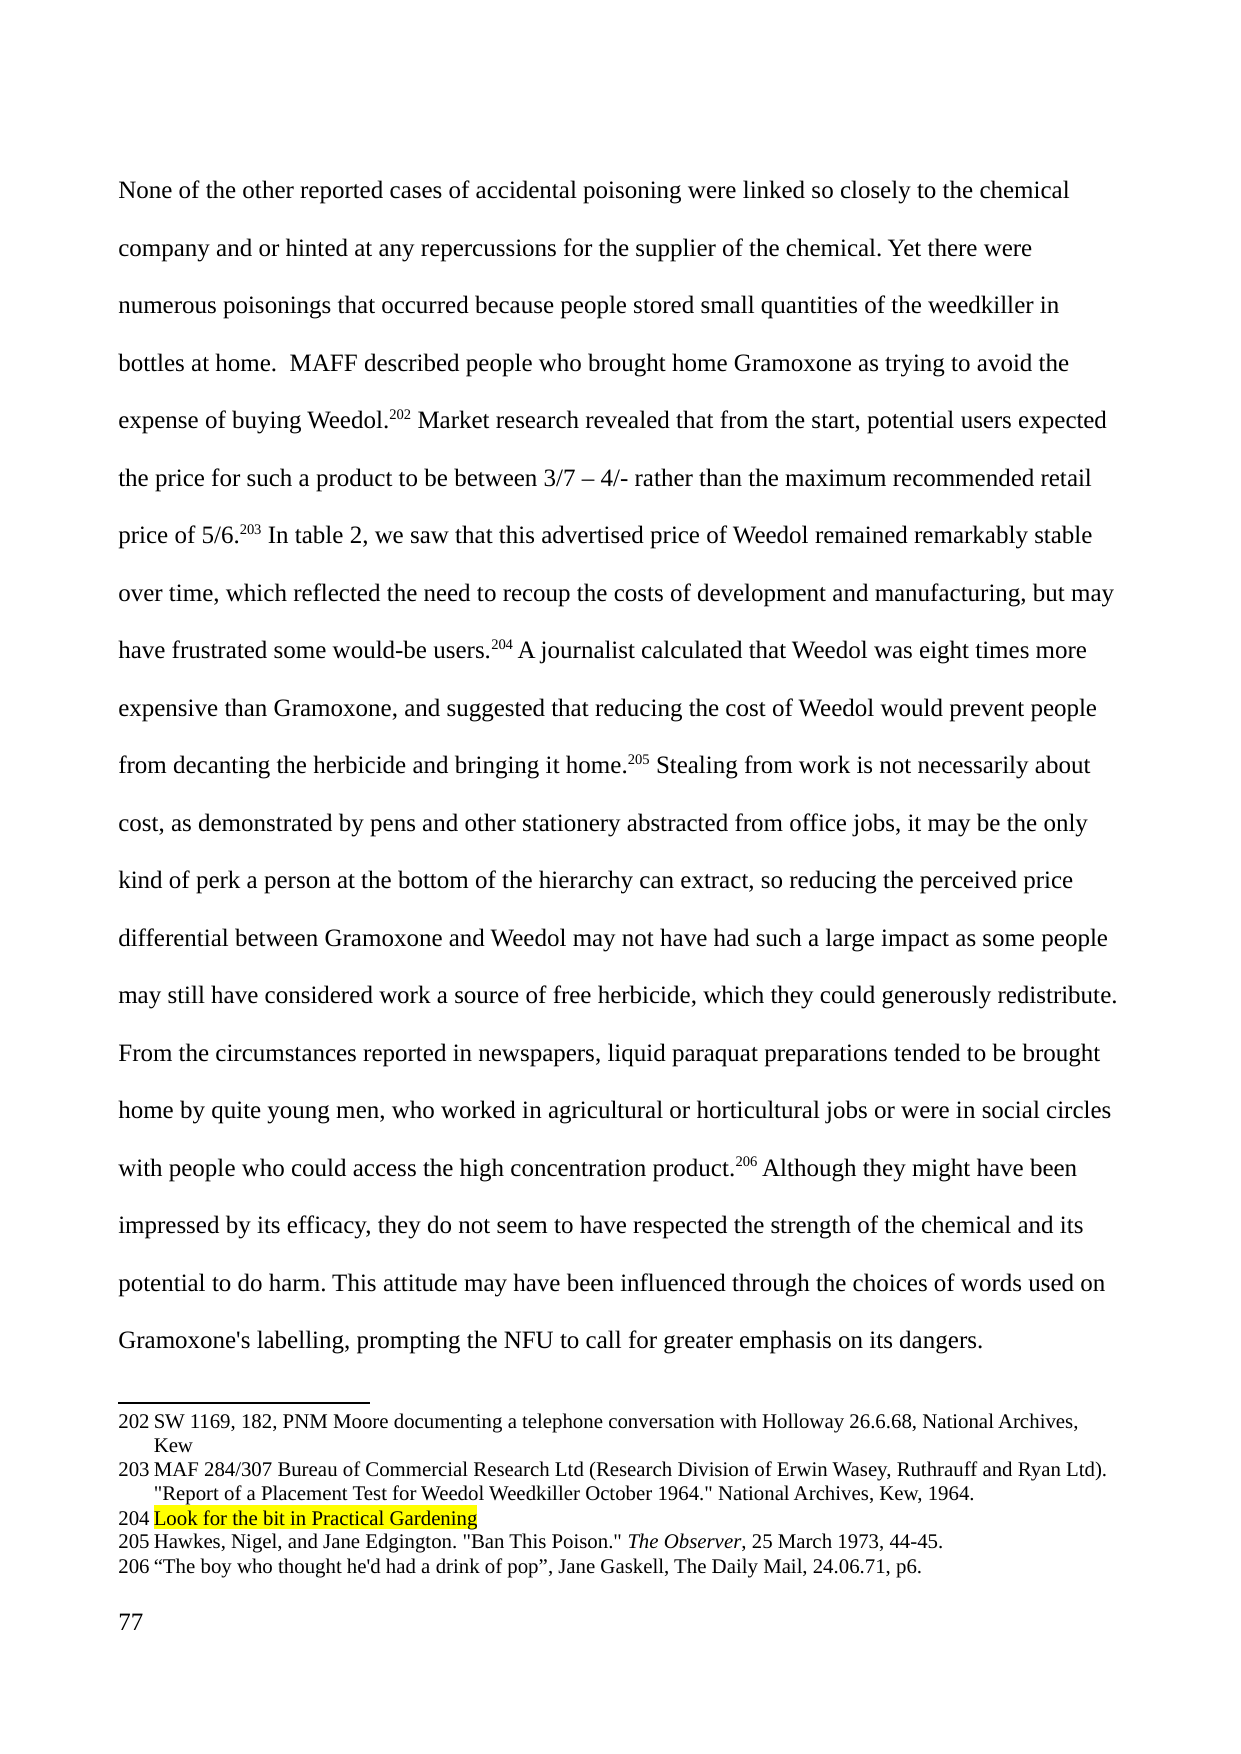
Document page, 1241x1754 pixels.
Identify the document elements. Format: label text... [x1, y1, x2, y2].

text None of the other reported cases of accidental poisoning were linked so closely to the chemical company and or hinted at any repercussions for the supplier of the chemical. Yet there were numerous poisonings that occurred because people stored small quantities of the weedkiller in bottles at home. MAFF described people who brought home Gramoxone as trying to avoid the expense of buying Weedol. Market research revealed that from the start, potential users expected the price for such a product to be between 3/7 – 4/- rather than the maximum recommended retail price of 5/6. In table 2, we saw that this advertised price of Weedol remained remarkably stable over time, which reflected the need to recoup the costs of development and manufacturing, but may have frustrated some would-be users. A journalist calculated that Weedol was eight times more expensive than Gramoxone, and suggested that reducing the cost of Weedol would prevent people from decanting the herbicide and bringing it home. Stealing from work is not necessarily about cost, as demonstrated by pens and other stationery abstracted from office jobs, it may be the only kind of perk a person at the bottom of the hierarchy can extract, so reducing the perceived price differential between Gramoxone and Weedol may not have had such a large impact as some people may still have considered work a source of free herbicide, which they could generously redistribute. From the circumstances reported in newspapers, liquid paraquat preparations tended to be brought home by quite young men, who worked in agricultural or horticultural jobs or were in social circles with people who could access the high concentration product. Although they might have been impressed by its efficacy, they do not seem to have respected the strength of the chemical and its potential to do harm. This attitude may have been influenced through the choices of words used on Gramoxone's labelling, prompting the NFU to call for greater emphasis on its dangers. [118, 176, 1122, 1354]
text Look for the bit in Practical Gardening [118, 1505, 1122, 1529]
text SW 1169, 182, PNM Moore documenting a telephone conversation with Holloway 26.6.68, National Archives, Kew [118, 1409, 1122, 1457]
text MAF 284/307 Bureau of Commercial Research Ltd (Research Division of Erwin Wasey, Ruthrauff and Ryan Ltd). "Report of a Placement Test for Weedol Weedkiller October 1964." National Archives, Kew, 1964. [118, 1457, 1122, 1505]
text Hawkes, Nigel, and Jane Edgington. "Ban This Poison." The Observer, 25 March 1973, 44-45. [118, 1529, 1122, 1553]
text “The boy who thought he'd had a drink of pop”, Jane Gaskell, The Daily Mail, 24.06.71, p6. [118, 1553, 1122, 1578]
